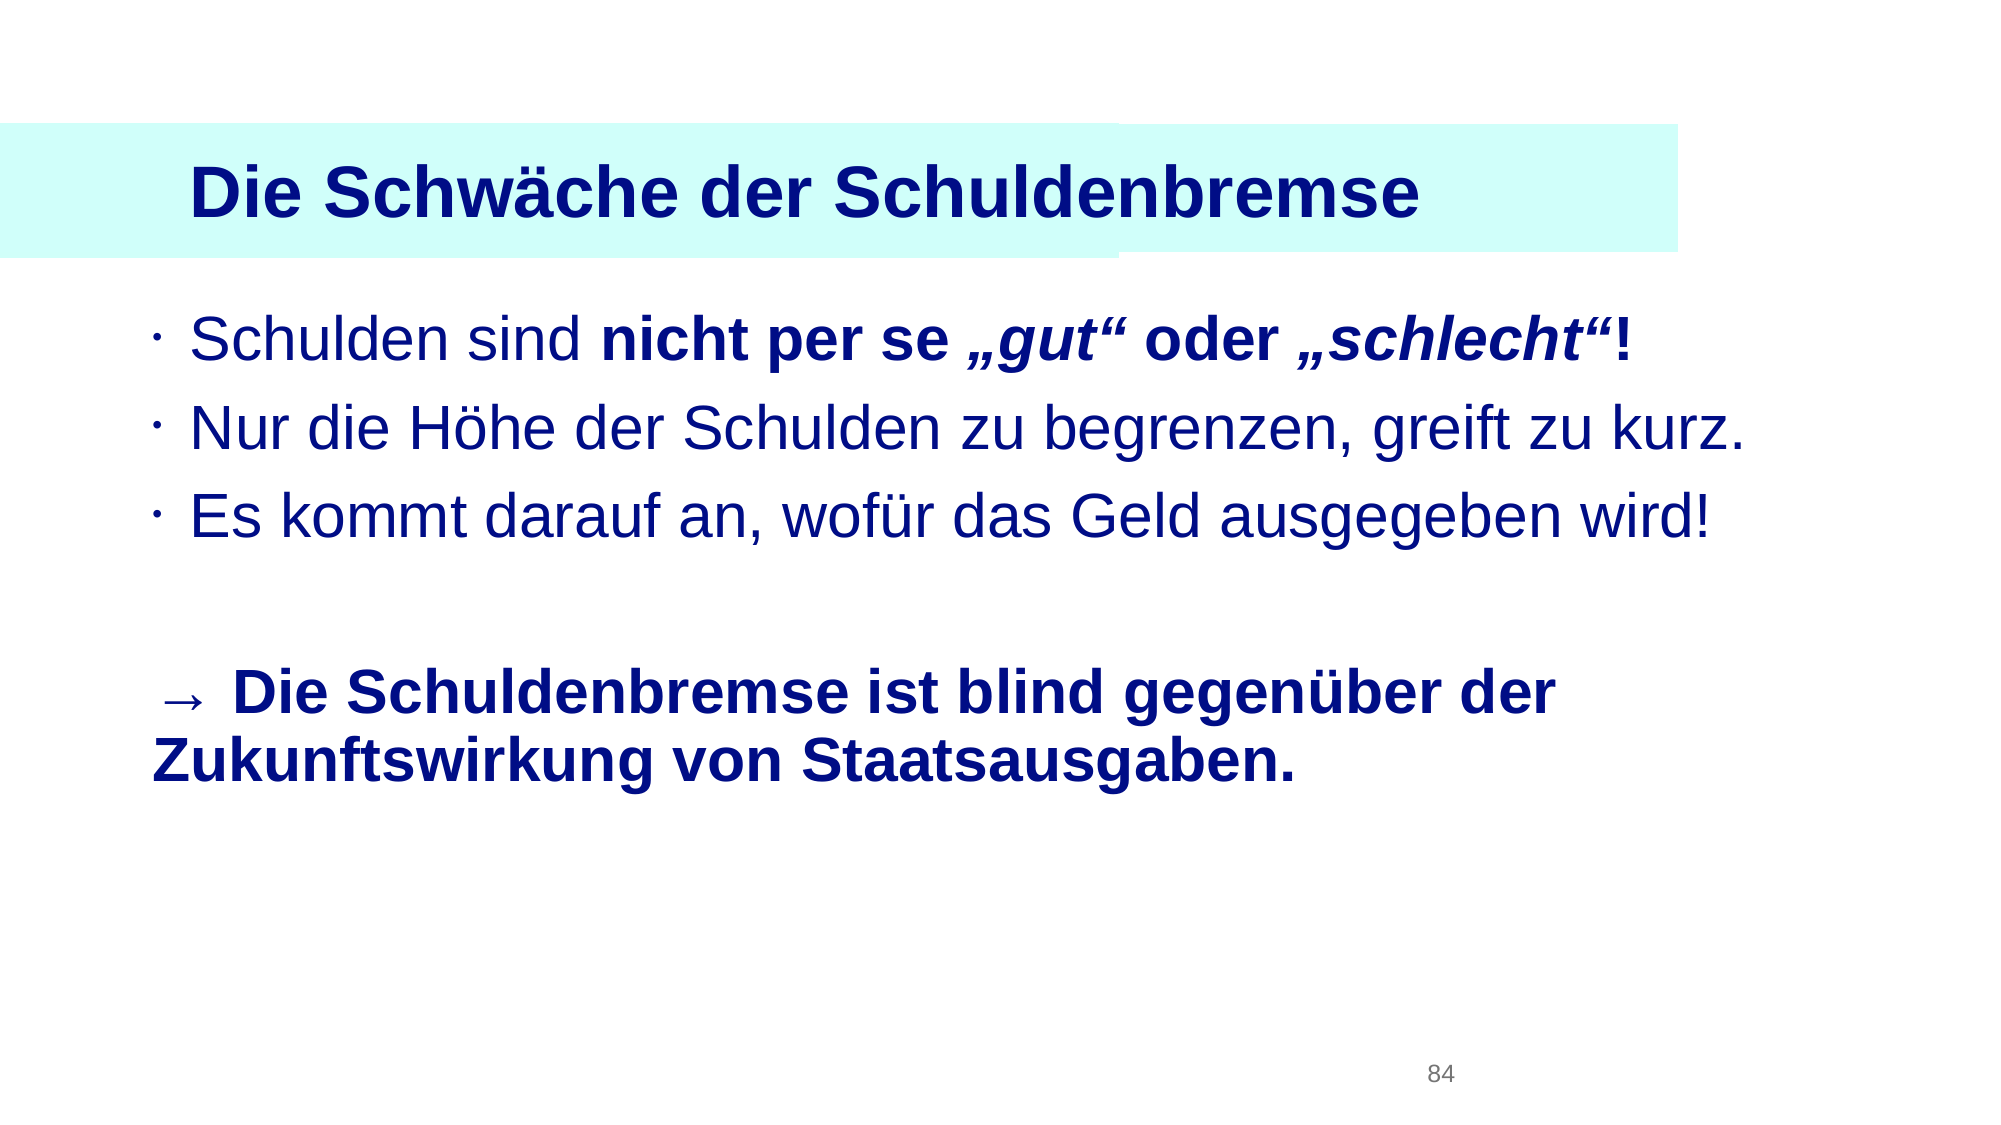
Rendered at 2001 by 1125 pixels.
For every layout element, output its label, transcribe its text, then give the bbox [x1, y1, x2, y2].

text_box [0, 124, 1678, 252]
list Schulden sind nicht per se „gut“ oder „schlecht“! Nur die Höhe der Schulden zu begrenzen, greift zu kurz. Es kommt darauf an, wofür das Geld ausgegeben wird! → Die Schuldenbremse ist blind gegenüber der Zukunftswirkung von Staatsausgaben. [137, 299, 1863, 1014]
list Die Schwäche der Schuldenbremse [137, 129, 1863, 258]
